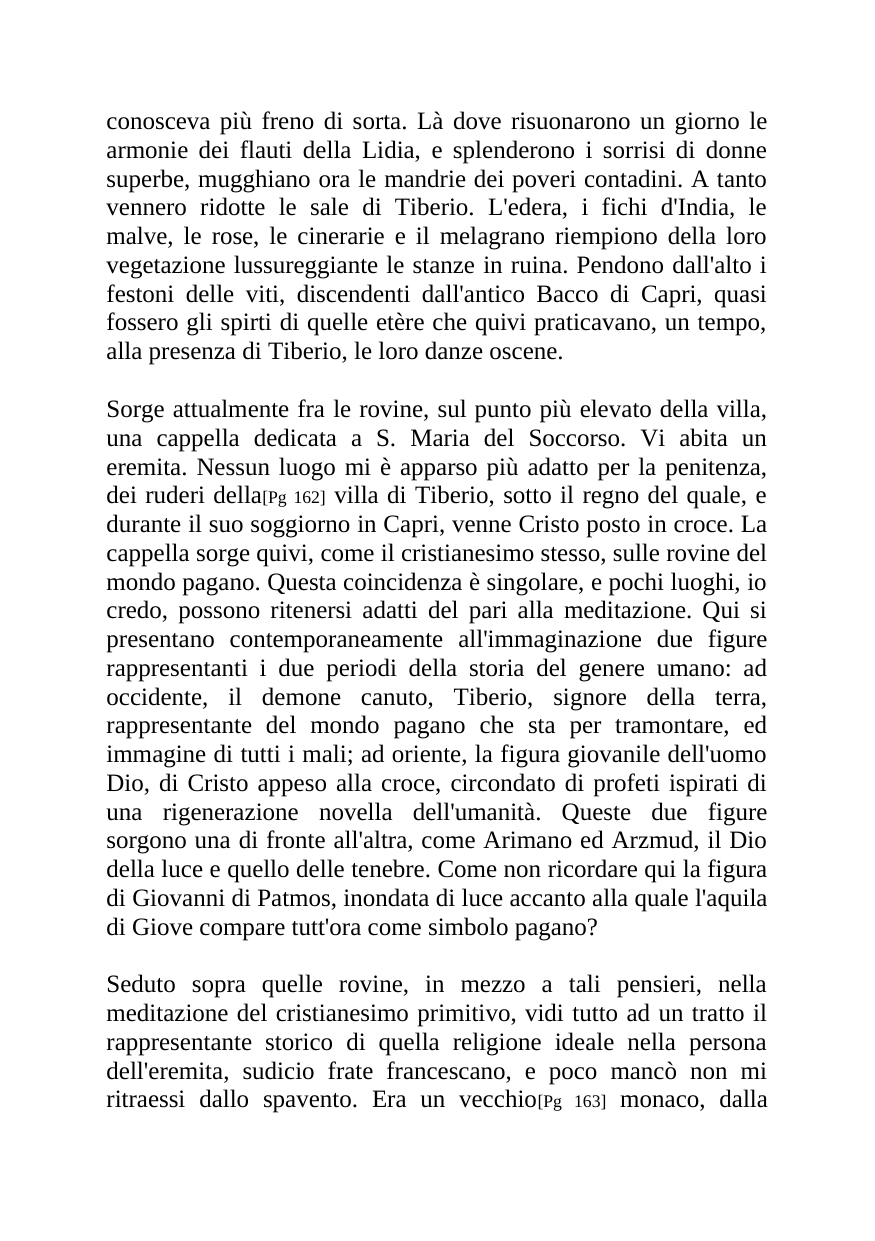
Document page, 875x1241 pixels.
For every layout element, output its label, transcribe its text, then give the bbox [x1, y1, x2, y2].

text Seduto sopra quelle rovine, in mezzo a tali pensieri, nella meditazione del cristianesimo primitivo, vidi tutto ad un tratto il rappresentante storico di quella religione ideale nella persona dell'eremita, sudicio frate francescano, e poco mancò non mi ritraessi dallo spavento. Era un vecchio[Pg 163] monaco, dalla [106, 969, 768, 1113]
text Sorge attualmente fra le rovine, sul punto più elevato della villa, una cappella dedicata a S. Maria del Soccorso. Vi abita un eremita. Nessun luogo mi è apparso più adatto per la penitenza, dei ruderi della[Pg 162] villa di Tiberio, sotto il regno del quale, e durante il suo soggiorno in Capri, venne Cristo posto in croce. La cappella sorge quivi, come il cristianesimo stesso, sulle rovine del mondo pagano. Questa coincidenza è singolare, e pochi luoghi, io credo, possono ritenersi adatti del pari alla meditazione. Qui si presentano contemporaneamente all'immaginazione due figure rappresentanti i due periodi della storia del genere umano: ad occidente, il demone canuto, Tiberio, signore della terra, rappresentante del mondo pagano che sta per tramontare, ed immagine di tutti i mali; ad oriente, la figura giovanile dell'uomo Dio, di Cristo appeso alla croce, circondato di profeti ispirati di una rigenerazione novella dell'umanità. Queste due figure sorgono una di fronte all'altra, come Arimano ed Arzmud, il Dio della luce e quello delle tenebre. Come non ricordare qui la figura di Giovanni di Patmos, inondata di luce accanto alla quale l'aquila di Giove compare tutt'ora come simbolo pagano? [106, 394, 768, 940]
text conosceva più freno di sorta. Là dove risuonarono un giorno le armonie dei flauti della Lidia, e splenderono i sorrisi di donne superbe, mugghiano ora le mandrie dei poveri contadini. A tanto vennero ridotte le sale di Tiberio. L'edera, i fichi d'India, le malve, le rose, le cinerarie e il melagrano riempiono della loro vegetazione lussureggiante le stanze in ruina. Pendono dall'alto i festoni delle viti, discendenti dall'antico Bacco di Capri, quasi fossero gli spirti di quelle etère che quivi praticavano, un tempo, alla presenza di Tiberio, le loro danze oscene. [106, 106, 768, 365]
